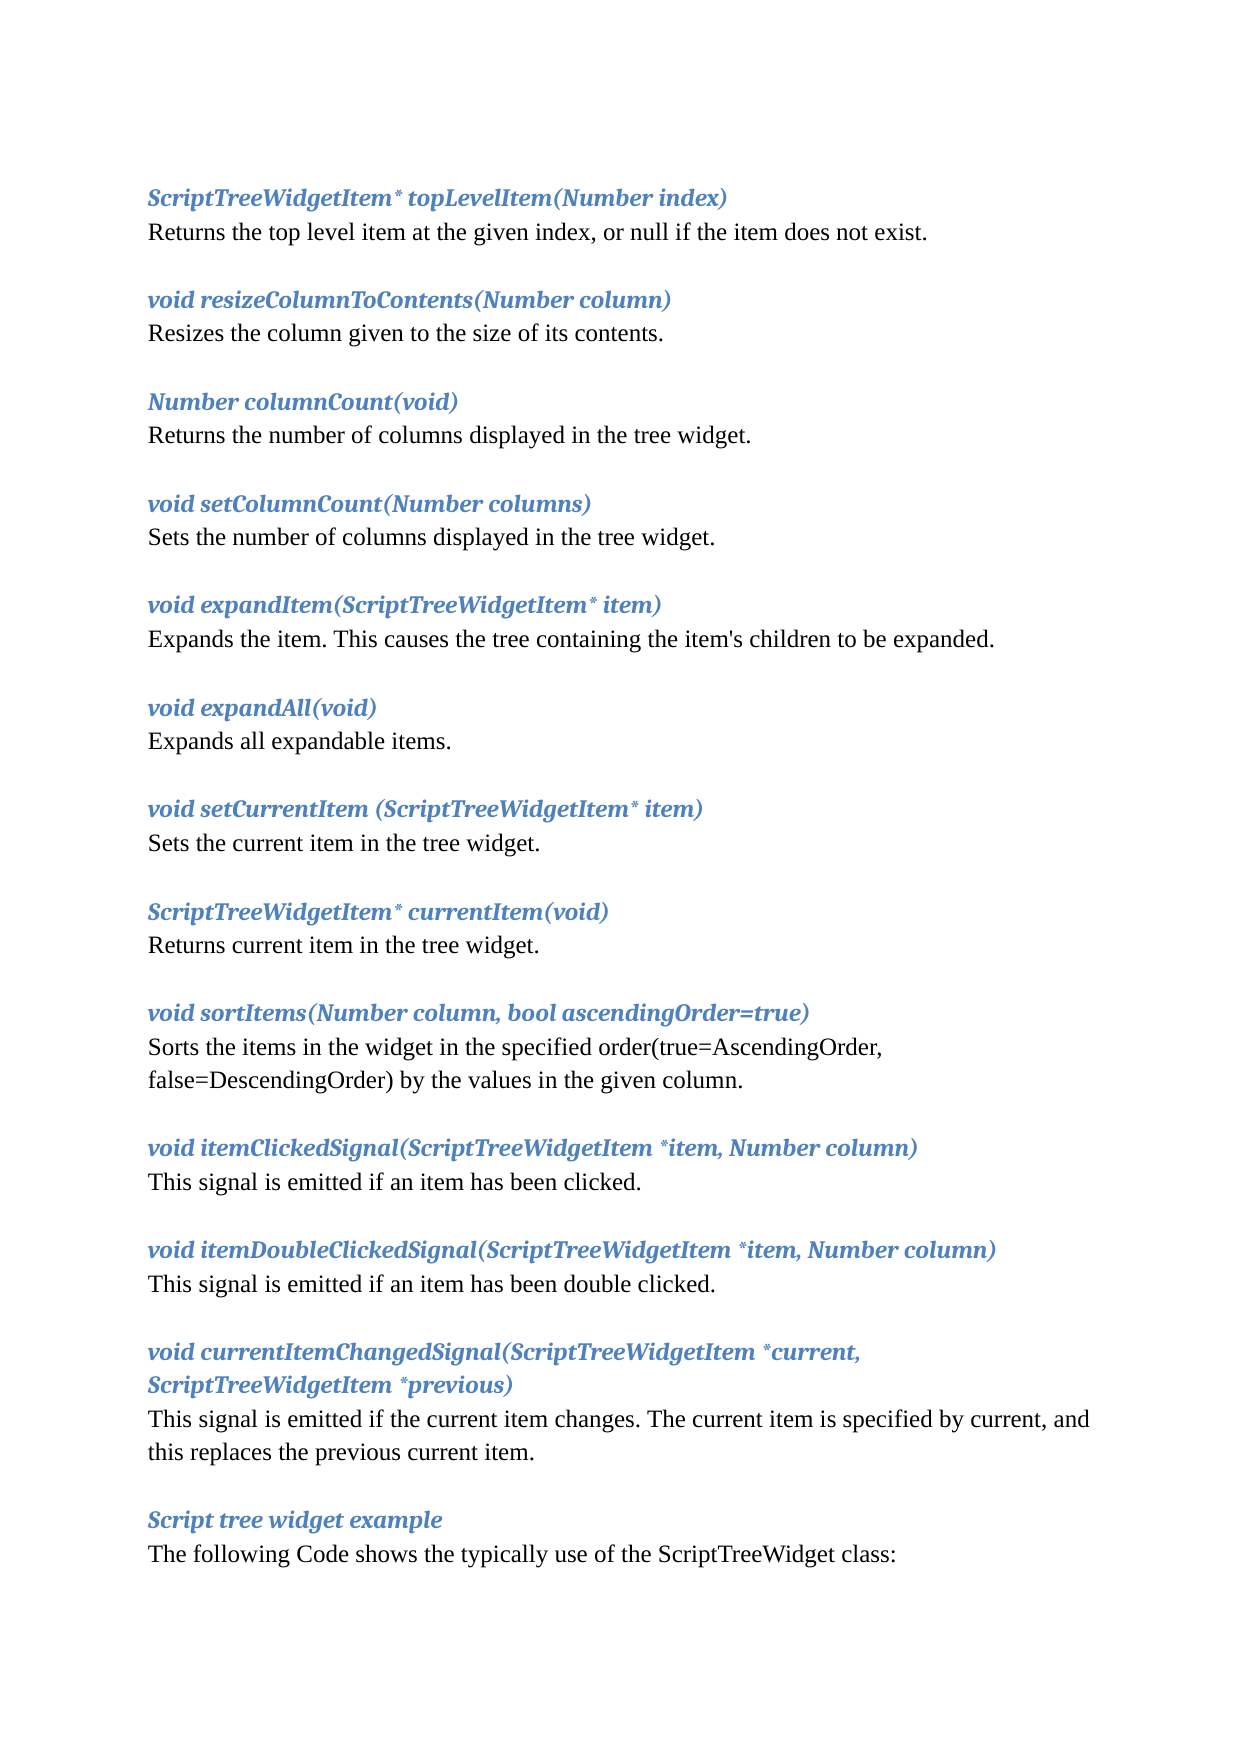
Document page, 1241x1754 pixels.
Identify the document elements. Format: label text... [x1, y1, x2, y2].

subtitle void currentItemChangedSignal(ScriptTreeWidgetItem *current, ScriptTreeWidgetItem *previous) [148, 1338, 1093, 1400]
subtitle ScriptTreeWidgetItem* currentItem(void) [148, 897, 1093, 926]
subtitle void expandAll(void) [148, 693, 1093, 722]
text Returns the top level item at the given index, or null if the item does not exist. [148, 217, 1093, 245]
text Returns the number of columns displayed in the tree widget. [148, 421, 1093, 449]
subtitle void sortItems(Number column, bool ascendingOrder=true) [148, 999, 1093, 1028]
subtitle void resizeColumnToContents(Number column) [148, 286, 1093, 314]
subtitle void itemDoubleClickedSignal(ScriptTreeWidgetItem *item, Number column) [148, 1236, 1093, 1265]
subtitle void setColumnCount(Number columns) [148, 489, 1093, 518]
text Returns current item in the tree widget. [148, 930, 1093, 959]
text This signal is emitted if an item has been clicked. [148, 1167, 1093, 1196]
subtitle Number columnCount(void) [148, 387, 1093, 416]
text The following Code shows the typically use of the ScriptTreeWidget class: [148, 1539, 1093, 1568]
text Expands all expandable items. [148, 726, 1093, 755]
text Expands the item. This causes the tree containing the item's children to be expanded. [148, 624, 1093, 653]
subtitle void expandItem(ScriptTreeWidgetItem* item) [148, 591, 1093, 620]
subtitle void itemClickedSignal(ScriptTreeWidgetItem *item, Number column) [148, 1134, 1093, 1163]
text Sets the current item in the tree widget. [148, 828, 1093, 857]
text Sorts the items in the widget in the specified order(true=AscendingOrder, false=DescendingOrder) by the values in the given column. [148, 1032, 1093, 1094]
subtitle Script tree widget example [148, 1506, 1093, 1535]
subtitle ScriptTreeWidgetItem* topLevelItem(Number index) [148, 183, 1093, 212]
subtitle void setCurrentItem (ScriptTreeWidgetItem* item) [148, 795, 1093, 824]
text Resizes the column given to the size of its contents. [148, 318, 1093, 347]
text Sets the number of columns displayed in the tree widget. [148, 522, 1093, 551]
text This signal is emitted if an item has been double clicked. [148, 1269, 1093, 1298]
text This signal is emitted if the current item changes. The current item is specified by current, and this replaces the previous current item. [148, 1404, 1093, 1466]
